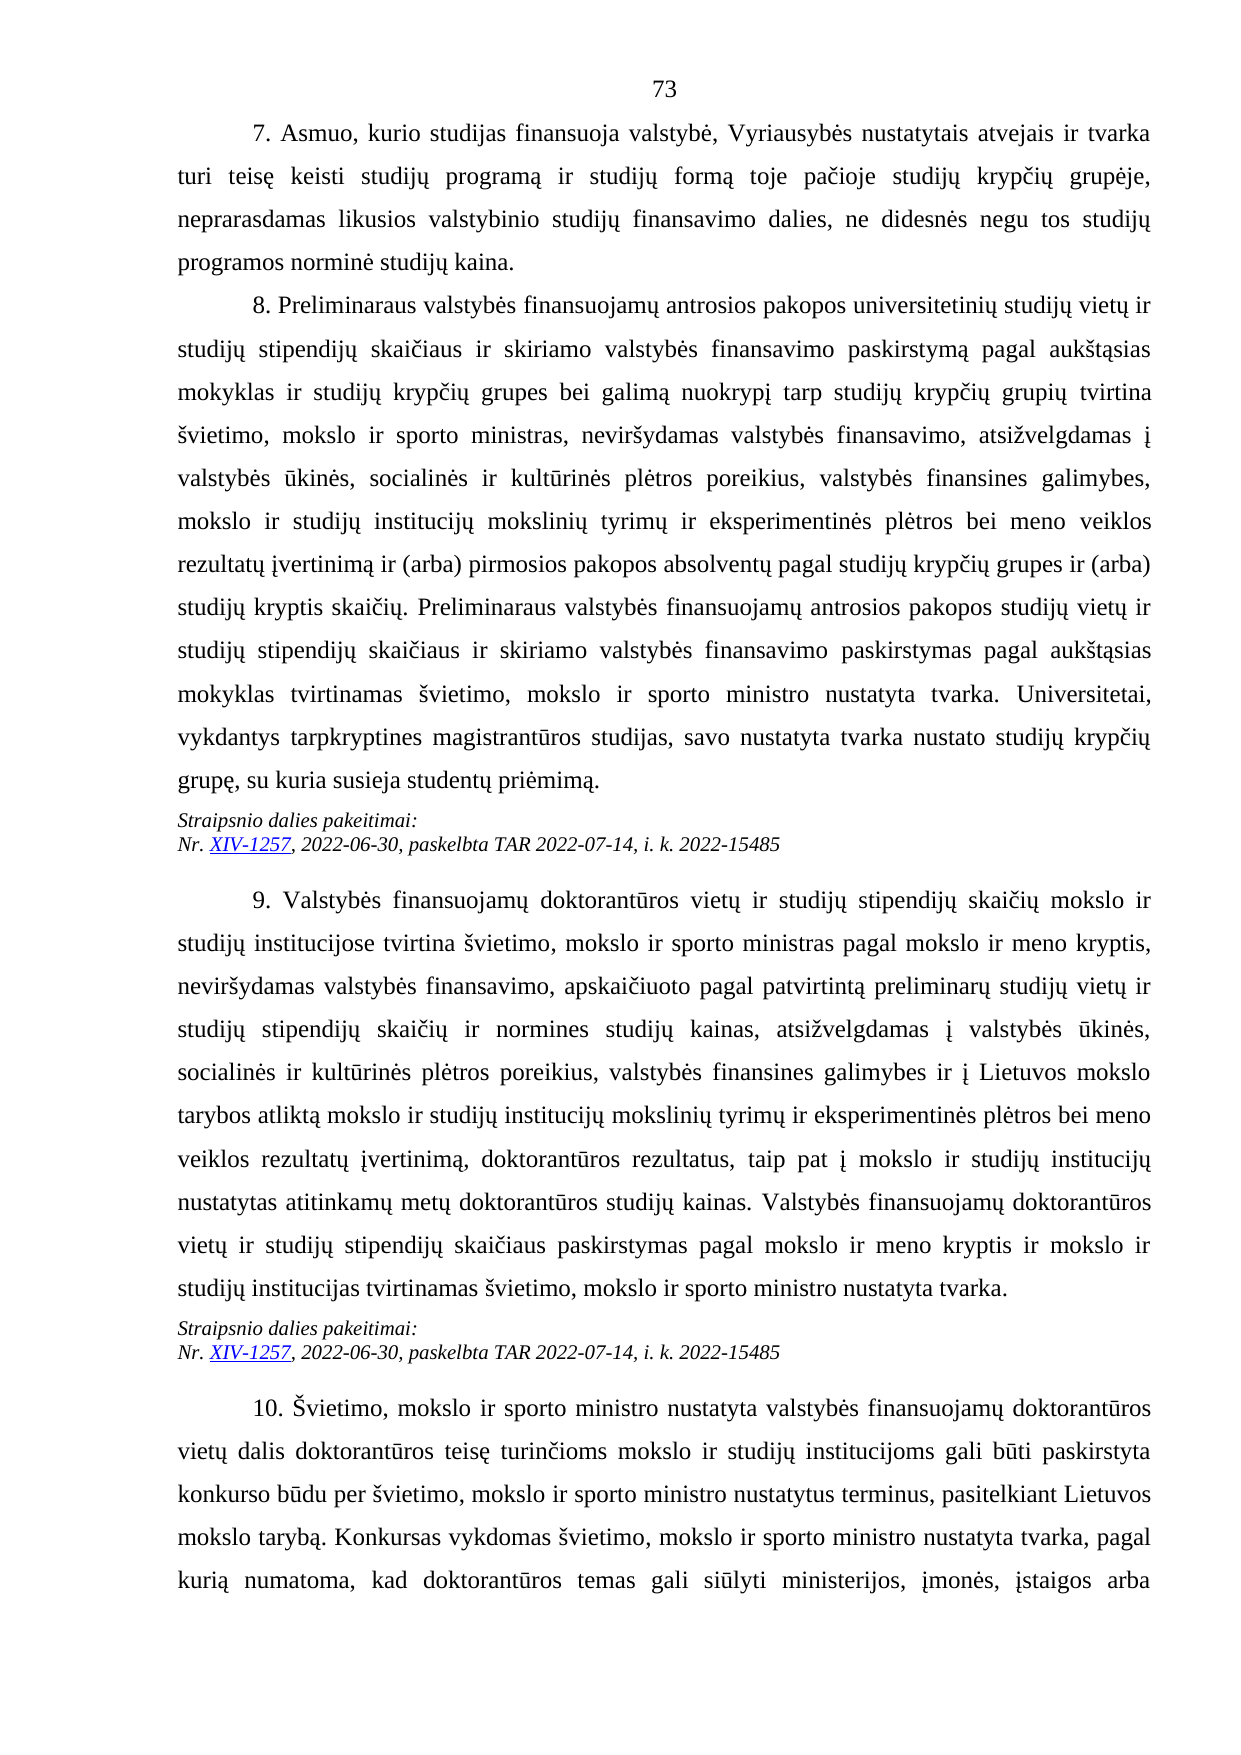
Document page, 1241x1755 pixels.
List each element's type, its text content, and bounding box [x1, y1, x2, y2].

text Nr. XIV-1257, 2022-06-30, paskelbta TAR 2022-07-14, i. k. 2022-15485 [177, 832, 1152, 856]
text 10. Švietimo, mokslo ir sporto ministro nustatyta valstybės finansuojamų doktorantūros vietų dalis doktorantūros teisę turinčioms mokslo ir studijų institucijoms gali būti paskirstyta konkurso būdu per švietimo, mokslo ir sporto ministro nustatytus terminus, pasitelkiant Lietuvos mokslo tarybą. Konkursas vykdomas švietimo, mokslo ir sporto ministro nustatyta tvarka, pagal kurią numatoma, kad doktorantūros temas gali siūlyti ministerijos, įmonės, įstaigos arba [177, 1393, 1152, 1594]
text 8. Preliminaraus valstybės finansuojamų antrosios pakopos universitetinių studijų vietų ir studijų stipendijų skaičiaus ir skiriamo valstybės finansavimo paskirstymą pagal aukštąsias mokyklas ir studijų krypčių grupes bei galimą nuokrypį tarp studijų krypčių grupių tvirtina švietimo, mokslo ir sporto ministras, neviršydamas valstybės finansavimo, atsižvelgdamas į valstybės ūkinės, socialinės ir kultūrinės plėtros poreikius, valstybės finansines galimybes, mokslo ir studijų institucijų mokslinių tyrimų ir eksperimentinės plėtros bei meno veiklos rezultatų įvertinimą ir (arba) pirmosios pakopos absolventų pagal studijų krypčių grupes ir (arba) studijų kryptis skaičių. Preliminaraus valstybės finansuojamų antrosios pakopos studijų vietų ir studijų stipendijų skaičiaus ir skiriamo valstybės finansavimo paskirstymas pagal aukštąsias mokyklas tvirtinamas švietimo, mokslo ir sporto ministro nustatyta tvarka. Universitetai, vykdantys tarpkryptines magistrantūros studijas, savo nustatyta tvarka nustato studijų krypčių grupę, su kuria susieja studentų priėmimą. [177, 291, 1152, 794]
text 7. Asmuo, kurio studijas finansuoja valstybė, Vyriausybės nustatytais atvejais ir tvarka turi teisę keisti studijų programą ir studijų formą toje pačioje studijų krypčių grupėje, neprarasdamas likusios valstybinio studijų finansavimo dalies, ne didesnės negu tos studijų programos norminė studijų kaina. [177, 118, 1152, 276]
text 9. Valstybės finansuojamų doktorantūros vietų ir studijų stipendijų skaičių mokslo ir studijų institucijose tvirtina švietimo, mokslo ir sporto ministras pagal mokslo ir meno kryptis, neviršydamas valstybės finansavimo, apskaičiuoto pagal patvirtintą preliminarų studijų vietų ir studijų stipendijų skaičių ir normines studijų kainas, atsižvelgdamas į valstybės ūkinės, socialinės ir kultūrinės plėtros poreikius, valstybės finansines galimybes ir į Lietuvos mokslo tarybos atliktą mokslo ir studijų institucijų mokslinių tyrimų ir eksperimentinės plėtros bei meno veiklos rezultatų įvertinimą, doktorantūros rezultatus, taip pat į mokslo ir studijų institucijų nustatytas atitinkamų metų doktorantūros studijų kainas. Valstybės finansuojamų doktorantūros vietų ir studijų stipendijų skaičiaus paskirstymas pagal mokslo ir meno kryptis ir mokslo ir studijų institucijas tvirtinamas švietimo, mokslo ir sporto ministro nustatyta tvarka. [177, 885, 1152, 1302]
text Nr. XIV-1257, 2022-06-30, paskelbta TAR 2022-07-14, i. k. 2022-15485 [177, 1340, 1152, 1364]
text Straipsnio dalies pakeitimai: [177, 1316, 1152, 1340]
text Straipsnio dalies pakeitimai: [177, 808, 1152, 832]
